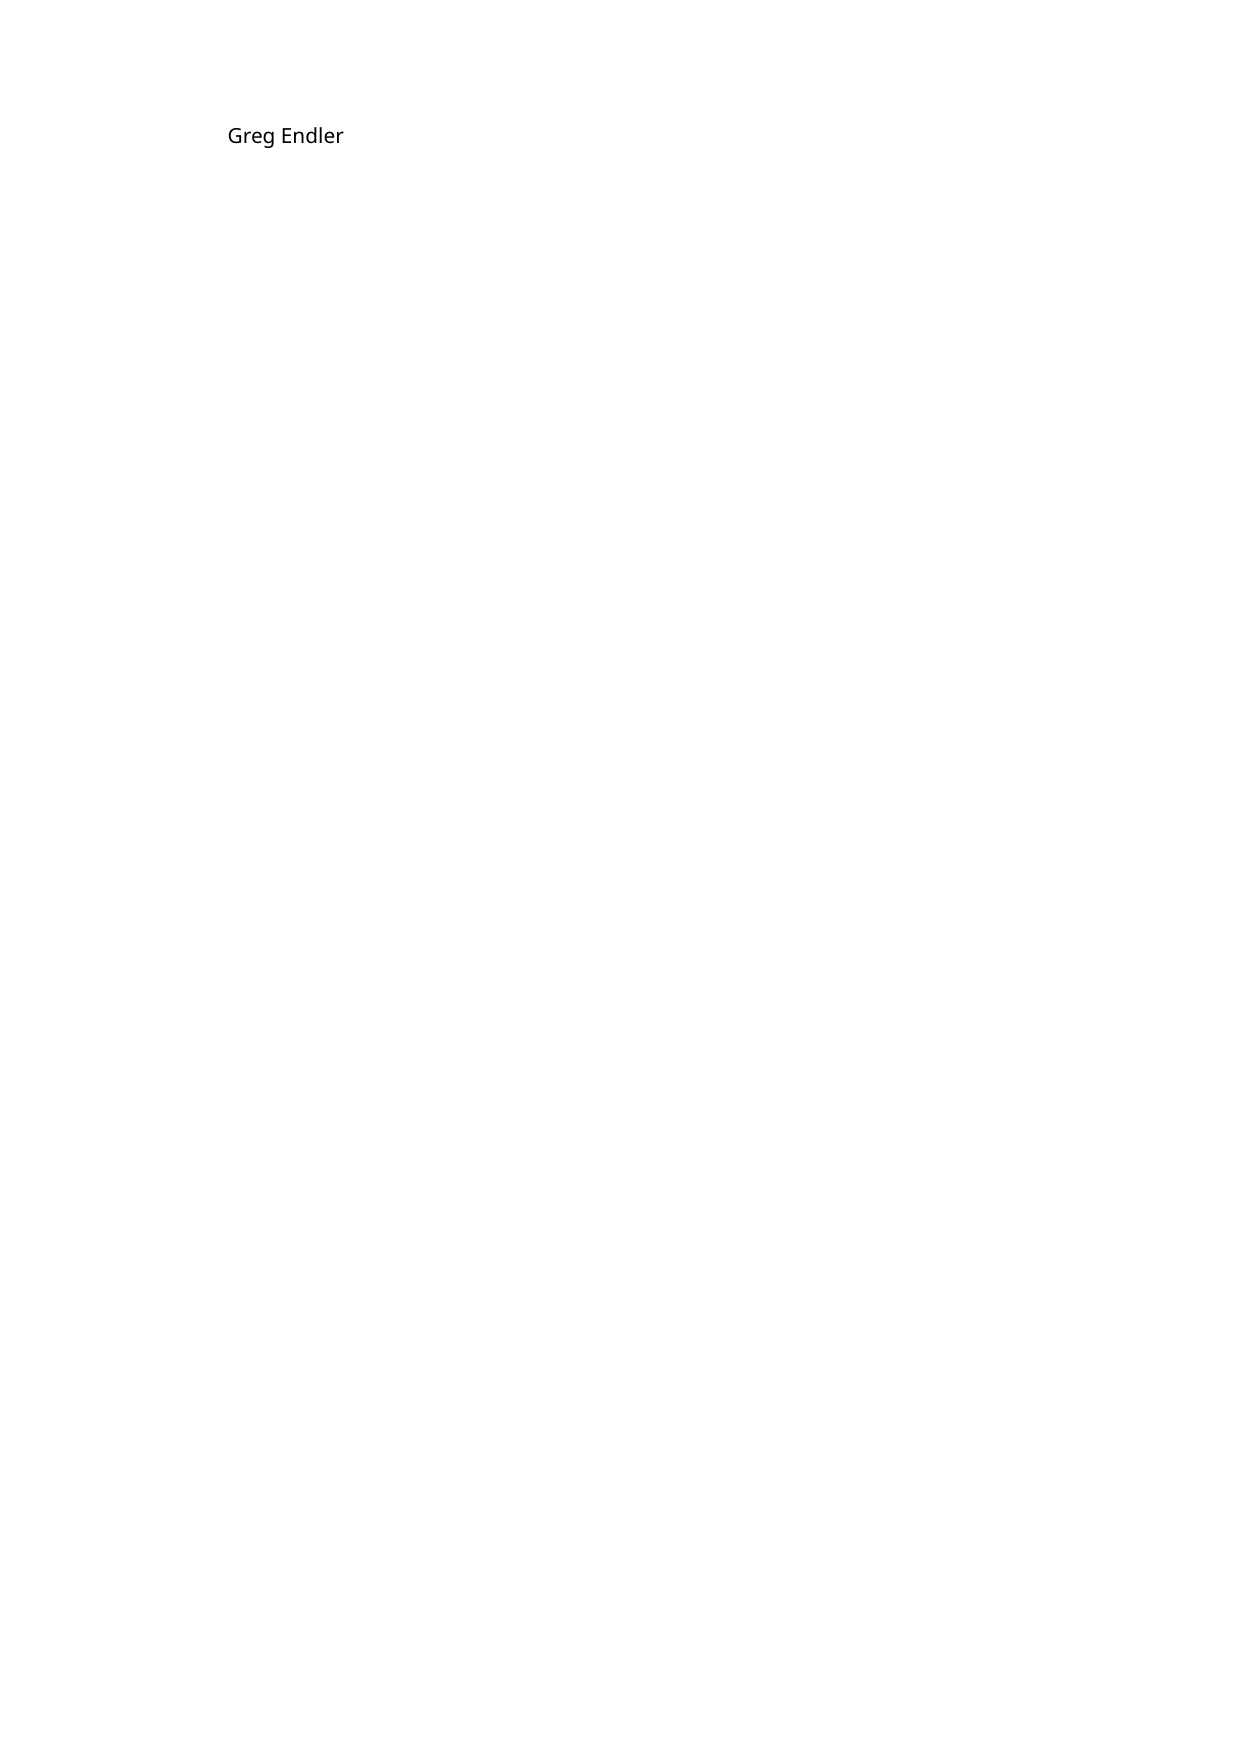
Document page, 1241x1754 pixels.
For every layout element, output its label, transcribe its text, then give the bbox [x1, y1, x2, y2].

text Greg Endler [227, 121, 415, 149]
